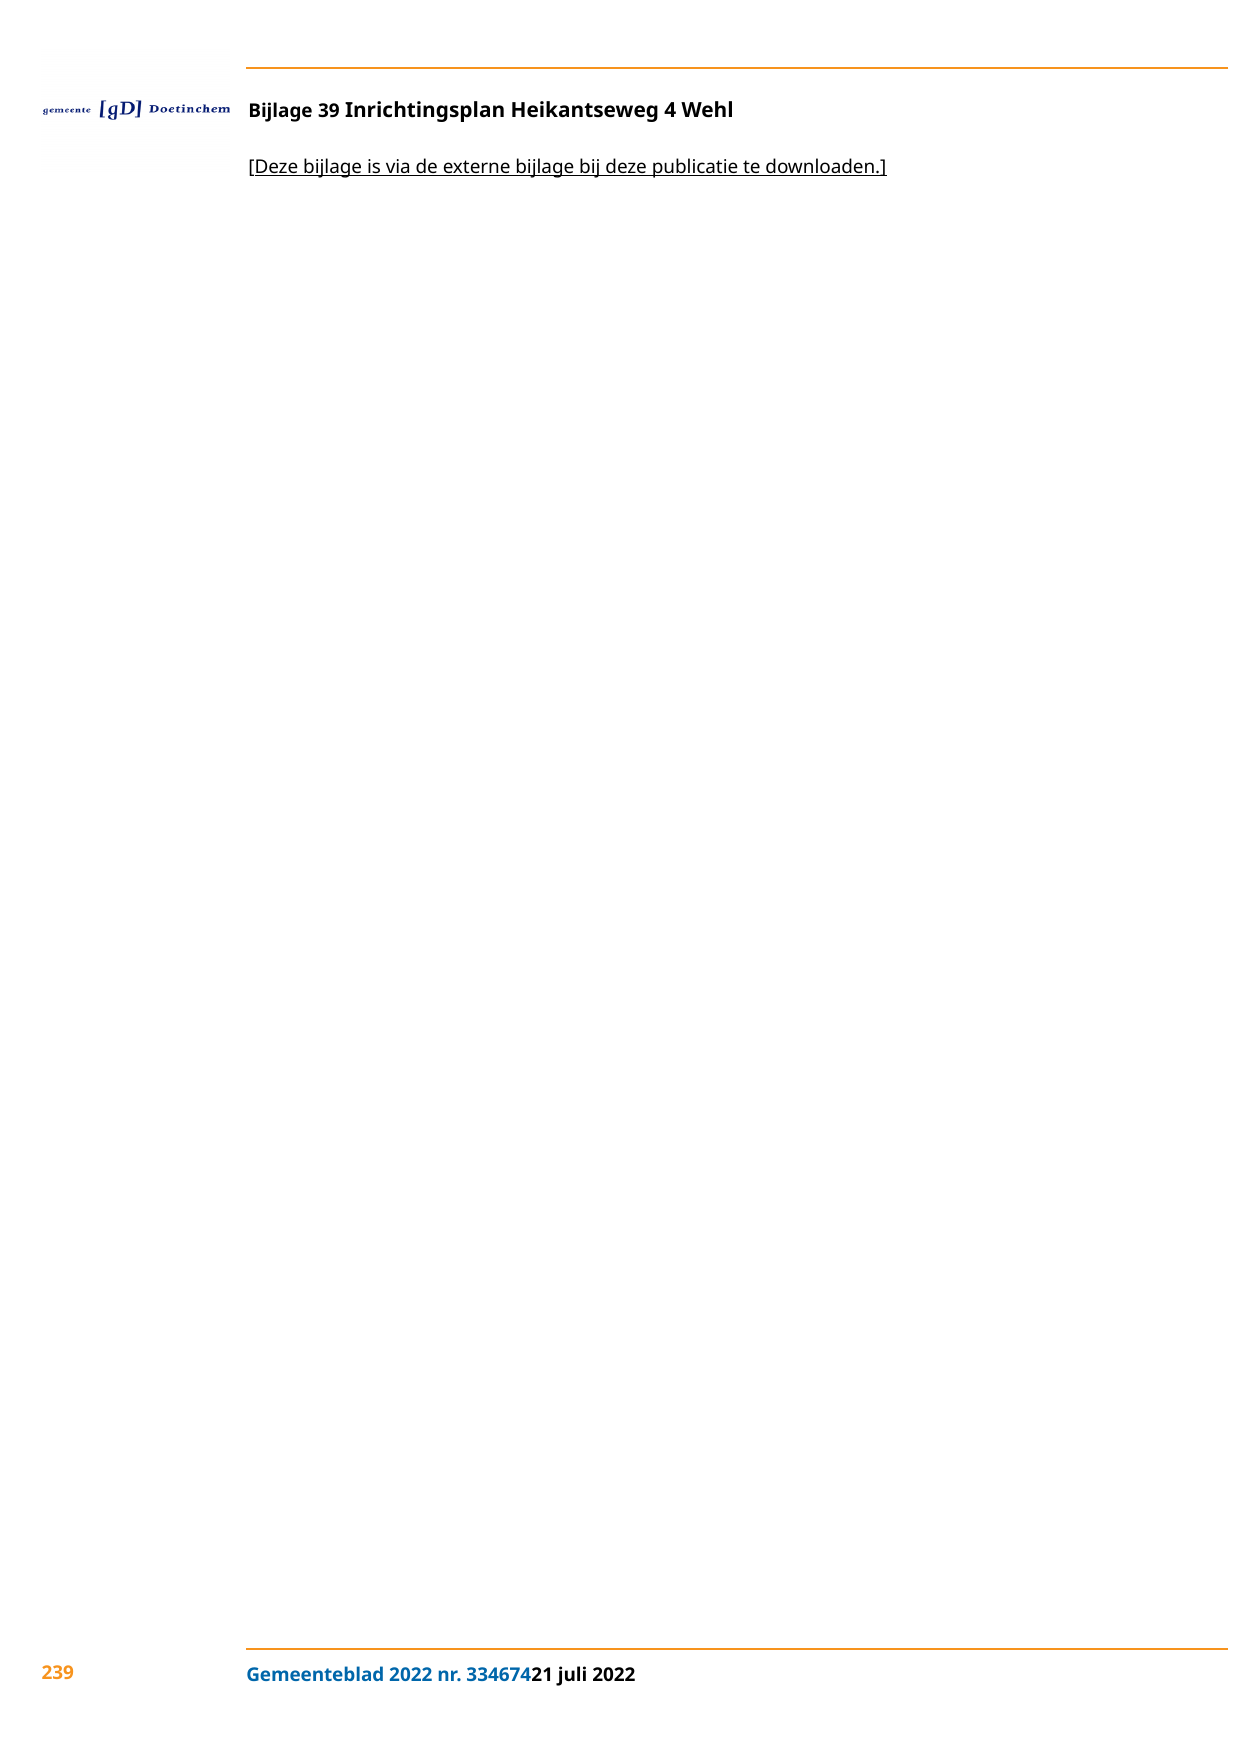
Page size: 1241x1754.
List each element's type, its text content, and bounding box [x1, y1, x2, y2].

text Bijlage 39 Inrichtingsplan Heikantseweg 4 Wehl [248, 95, 1152, 123]
picture [41, 47, 231, 172]
text [Deze bijlage is via de externe bijlage bij deze publicatie te downloaden.] [248, 153, 1152, 179]
